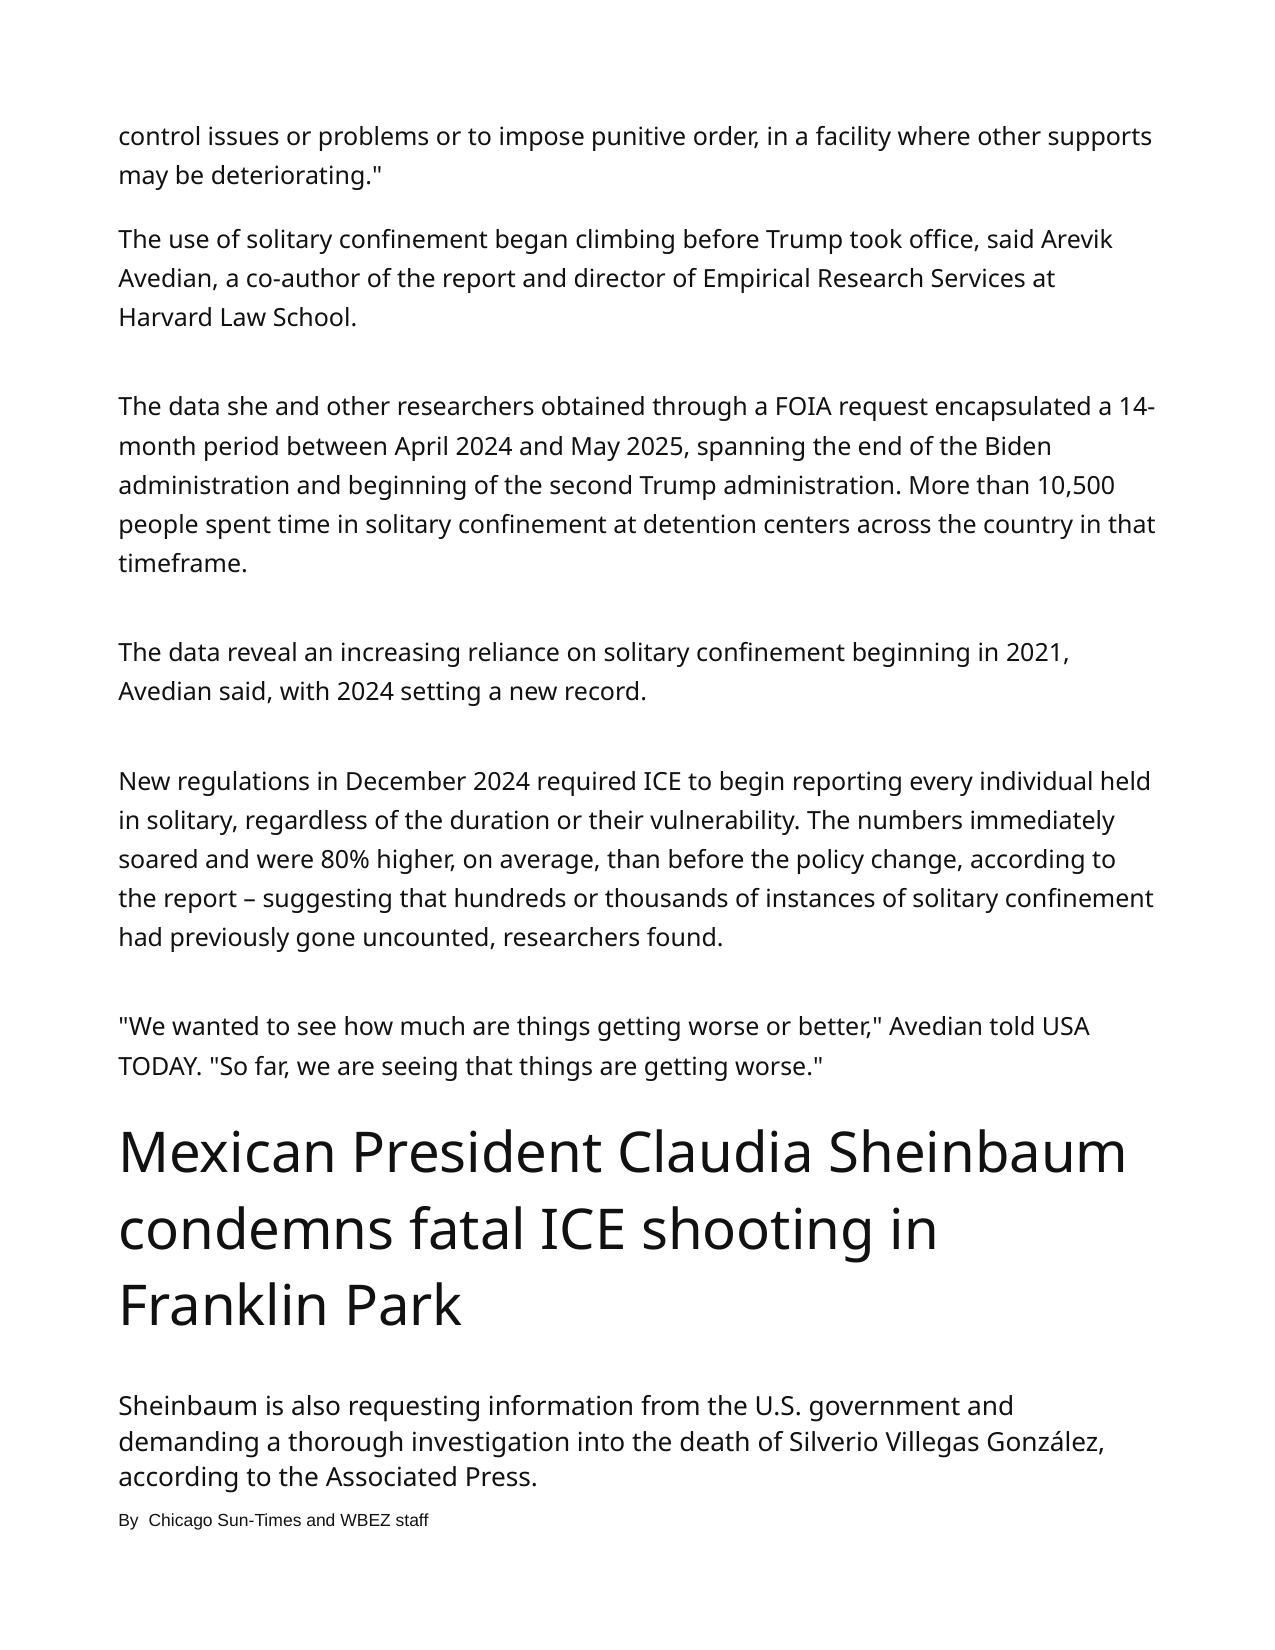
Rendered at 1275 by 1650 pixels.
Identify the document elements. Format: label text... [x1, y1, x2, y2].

subtitle Sheinbaum is also requesting information from the U.S. government and demanding a thorough investigation into the death of Silverio Villegas González, according to the Associated Press. [118, 1387, 1157, 1494]
text The data she and other researchers obtained through a FOIA request encapsulated a 14-month period between April 2024 and May 2025, spanning the end of the Biden administration and beginning of the second Trump administration. More than 10,500 people spent time in solitary confinement at detention centers across the country in that timeframe. [118, 389, 1157, 580]
text The data reveal an increasing reliance on solitary confinement beginning in 2021, Avedian said, with 2024 setting a new record. [118, 635, 1157, 708]
text control issues or problems or to impose punitive order, in a facility where other supports may be deteriorating." [118, 118, 1157, 191]
text The use of solitary confinement began climbing before Trump took office, said Arevik Avedian, a co-author of the report and director of Empirical Research Services at Harvard Law School. [118, 221, 1157, 334]
text "We wanted to see how much are things getting worse or better," Avedian told USA TODAY. "So far, we are seeing that things are getting worse." [118, 1009, 1157, 1082]
subtitle Mexican President Claudia Sheinbaum condemns fatal ICE shooting in Franklin Park [118, 1112, 1157, 1342]
text New regulations in December 2024 required ICE to begin reporting every individual held in solitary, regardless of the duration or their vulnerability. The numbers immediately soared and were 80% higher, on average, than before the policy change, according to the report – suggesting that hundreds or thousands of instances of solitary confinement had previously gone uncounted, researchers found. [118, 763, 1157, 954]
text By Chicago Sun-Times and WBEZ staff [118, 1509, 1157, 1530]
